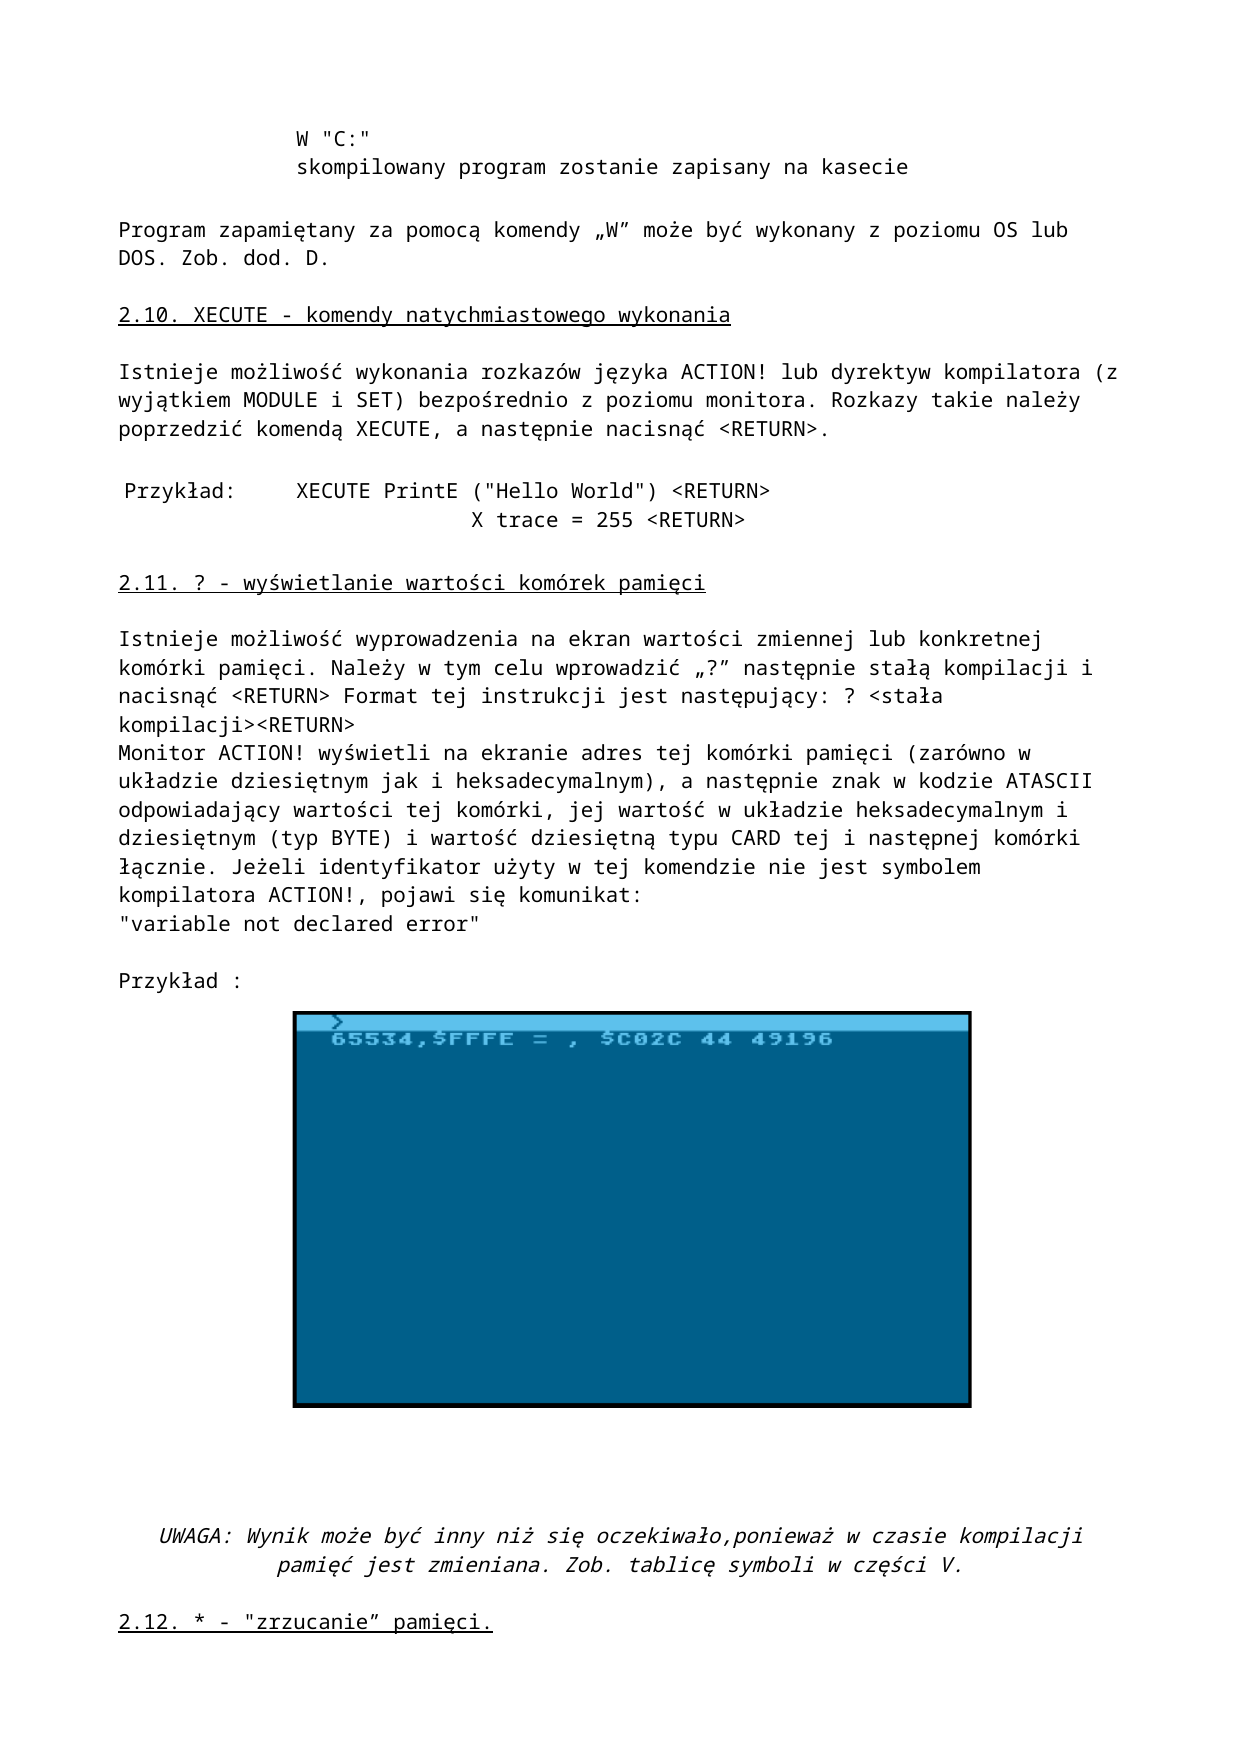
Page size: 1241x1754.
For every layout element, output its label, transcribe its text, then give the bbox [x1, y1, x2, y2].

table_header Przykład: [118, 471, 290, 539]
text UWAGA: Wynik może być inny niż się oczekiwało,ponieważ w czasie kompilacji pamięć jest zmieniana. Zob. tablicę symboli w części V. [118, 1522, 1122, 1578]
text Istnieje możliwość wykonania rozkazów języka ACTION! lub dyrektyw kompilatora (z wyjątkiem MODULE i SET) bezpośrednio z poziomu monitora. Rozkazy takie należy poprzedzić komendą XECUTE, a następnie nacisnąć <RETURN>. [118, 357, 1122, 442]
text "variable not declared error" [118, 909, 1122, 937]
text Przykład : [118, 966, 1122, 994]
text Program zapamiętany za pomocą komendy „W” może być wykonany z poziomu OS lub DOS. Zob. dod. D. [118, 215, 1122, 272]
picture [292, 1011, 972, 1408]
text Monitor ACTION! wyświetli na ekranie adres tej komórki pamięci (zarówno w układzie dziesiętnym jak i heksadecymalnym), a następnie znak w kodzie ATASCII odpowiadający wartości tej komórki, jej wartość w układzie heksadecymalnym i dziesiętnym (typ BYTE) i wartość dziesiętną typu CARD tej i następnej komórki łącznie. Jeżeli identyfikator użyty w tej komendzie nie jest symbolem kompilatora ACTION!, pojawi się komunikat: [118, 738, 1122, 909]
table_header W "C:" skompilowany program zostanie zapisany na kasecie [290, 118, 1123, 186]
text 2.11. ? - wyświetlanie wartości komórek pamięci [118, 568, 1122, 596]
text 2.10. XECUTE - komendy natychmiastowego wykonania [118, 300, 1122, 329]
table_header [118, 118, 290, 186]
text 2.12. * - "zrzucanie” pamięci. [118, 1607, 1122, 1635]
text Istnieje możliwość wyprowadzenia na ekran wartości zmiennej lub konkretnej komórki pamięci. Należy w tym celu wprowadzić „?” następnie stałą kompilacji i nacisnąć <RETURN> Format tej instrukcji jest następujący: ? <stała kompilacji><RETURN> [118, 624, 1122, 738]
table_header XECUTE PrintE ("Hello World") <RETURN> X trace = 255 <RETURN> [290, 471, 1123, 539]
